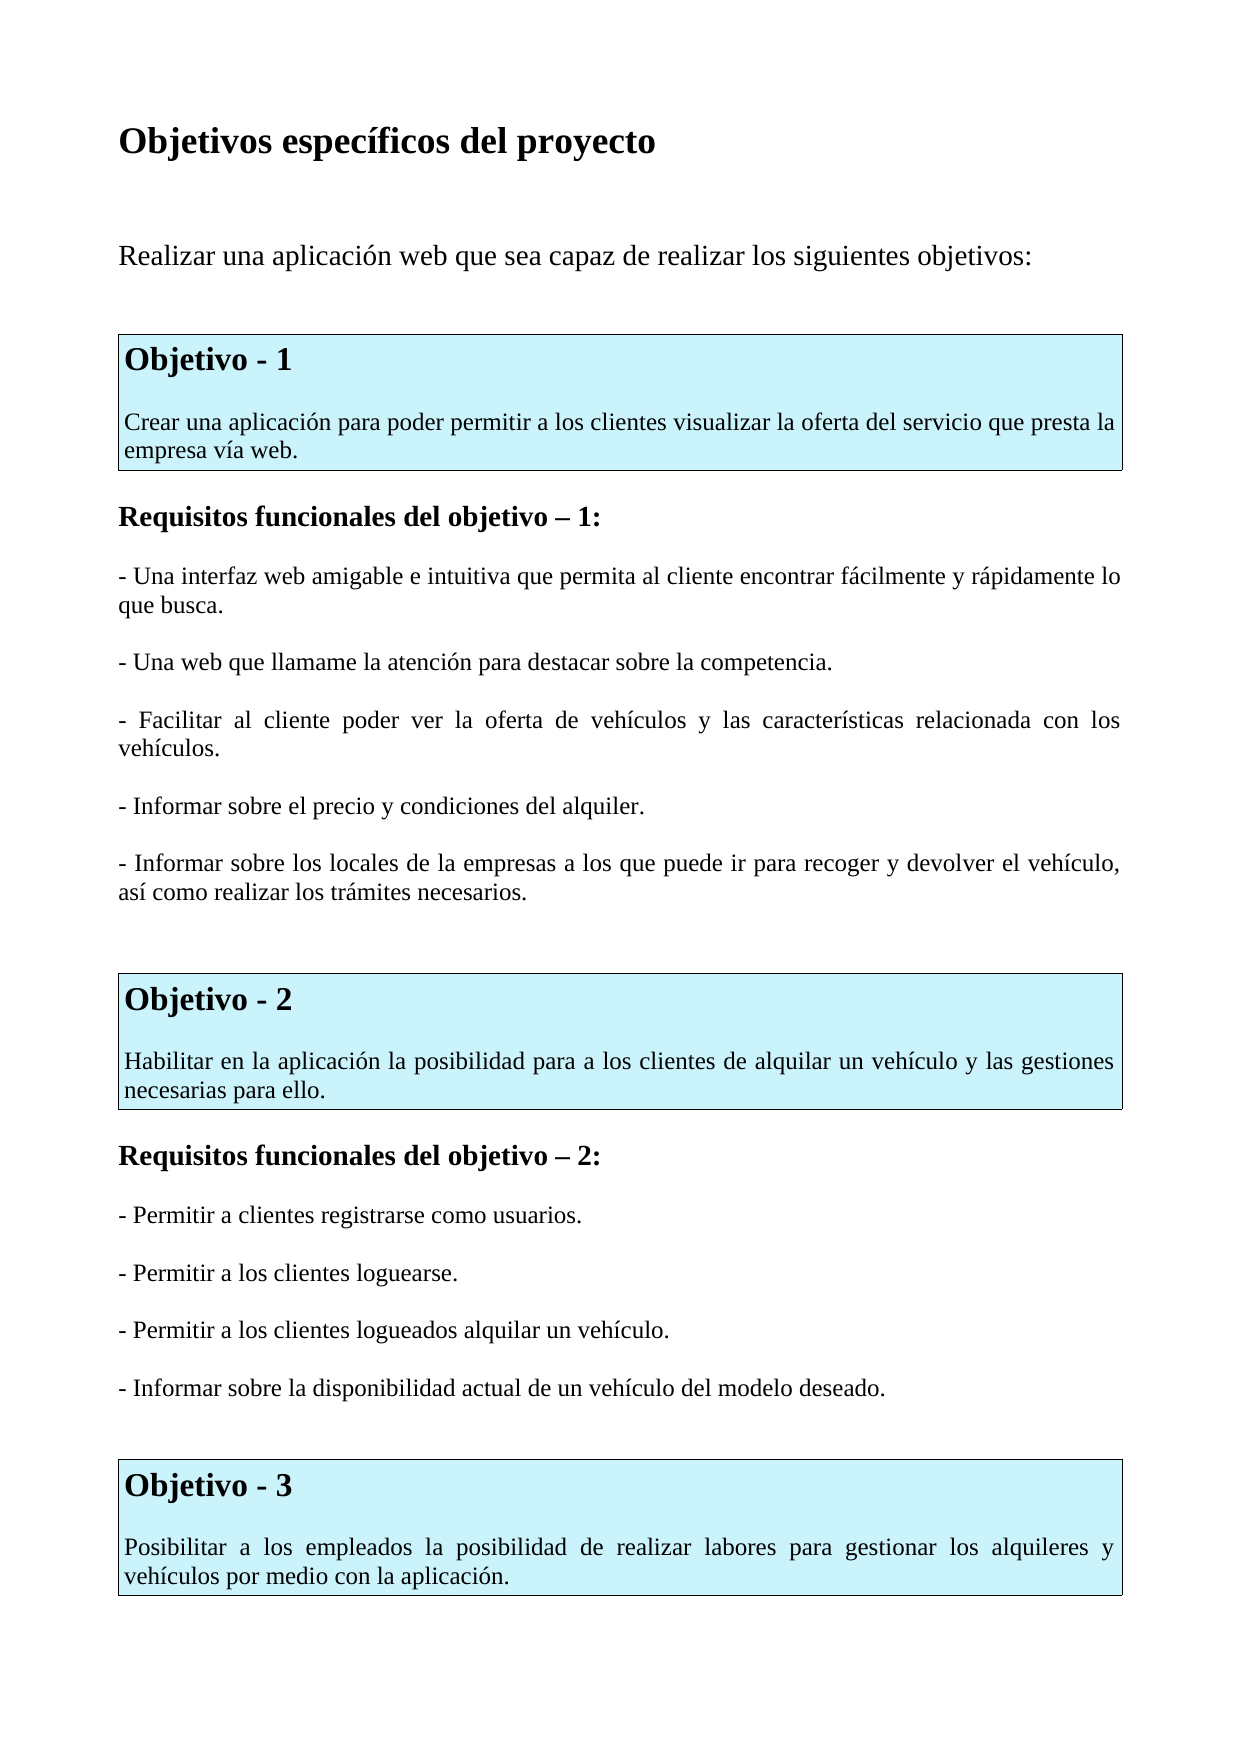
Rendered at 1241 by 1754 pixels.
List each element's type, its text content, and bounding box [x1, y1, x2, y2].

text - Permitir a los clientes loguearse. [118, 1258, 1122, 1287]
text - Permitir a clientes registrarse como usuarios. [118, 1200, 1122, 1229]
text - Informar sobre la disponibilidad actual de un vehículo del modelo deseado. [118, 1373, 1122, 1402]
text - Permitir a los clientes logueados alquilar un vehículo. [118, 1315, 1122, 1344]
text - Una interfaz web amigable e intuitiva que permita al cliente encontrar fácilmente y rápidamente lo que busca. [118, 561, 1122, 618]
text - Una web que llamame la atención para destacar sobre la competencia. [118, 647, 1122, 676]
text Requisitos funcionales del objetivo – 2: [118, 1138, 1122, 1172]
text Realizar una aplicación web que sea capaz de realizar los siguientes objetivos: [118, 238, 1122, 271]
text - Informar sobre el precio y condiciones del alquiler. [118, 791, 1122, 820]
text Requisitos funcionales del objetivo – 1: [118, 499, 1122, 532]
table_header Objetivo - 1 Crear una aplicación para poder permitir a los clientes visualizar la oferta del servicio que presta la empresa vía web. [119, 335, 1122, 470]
text - Informar sobre los locales de la empresas a los que puede ir para recoger y devolver el vehículo, así como realizar los trámites necesarios. [118, 848, 1122, 906]
text - Facilitar al cliente poder ver la oferta de vehículos y las características relacionada con los vehículos. [118, 705, 1122, 762]
table_header Objetivo - 2 Habilitar en la aplicación la posibilidad para a los clientes de alquilar un vehículo y las gestiones necesarias para ello. [119, 974, 1122, 1109]
table_header Objetivo - 3 Posibilitar a los empleados la posibilidad de realizar labores para gestionar los alquileres y vehículos por medio con la aplicación. [119, 1460, 1122, 1595]
text Objetivos específicos del proyecto [118, 118, 1122, 161]
